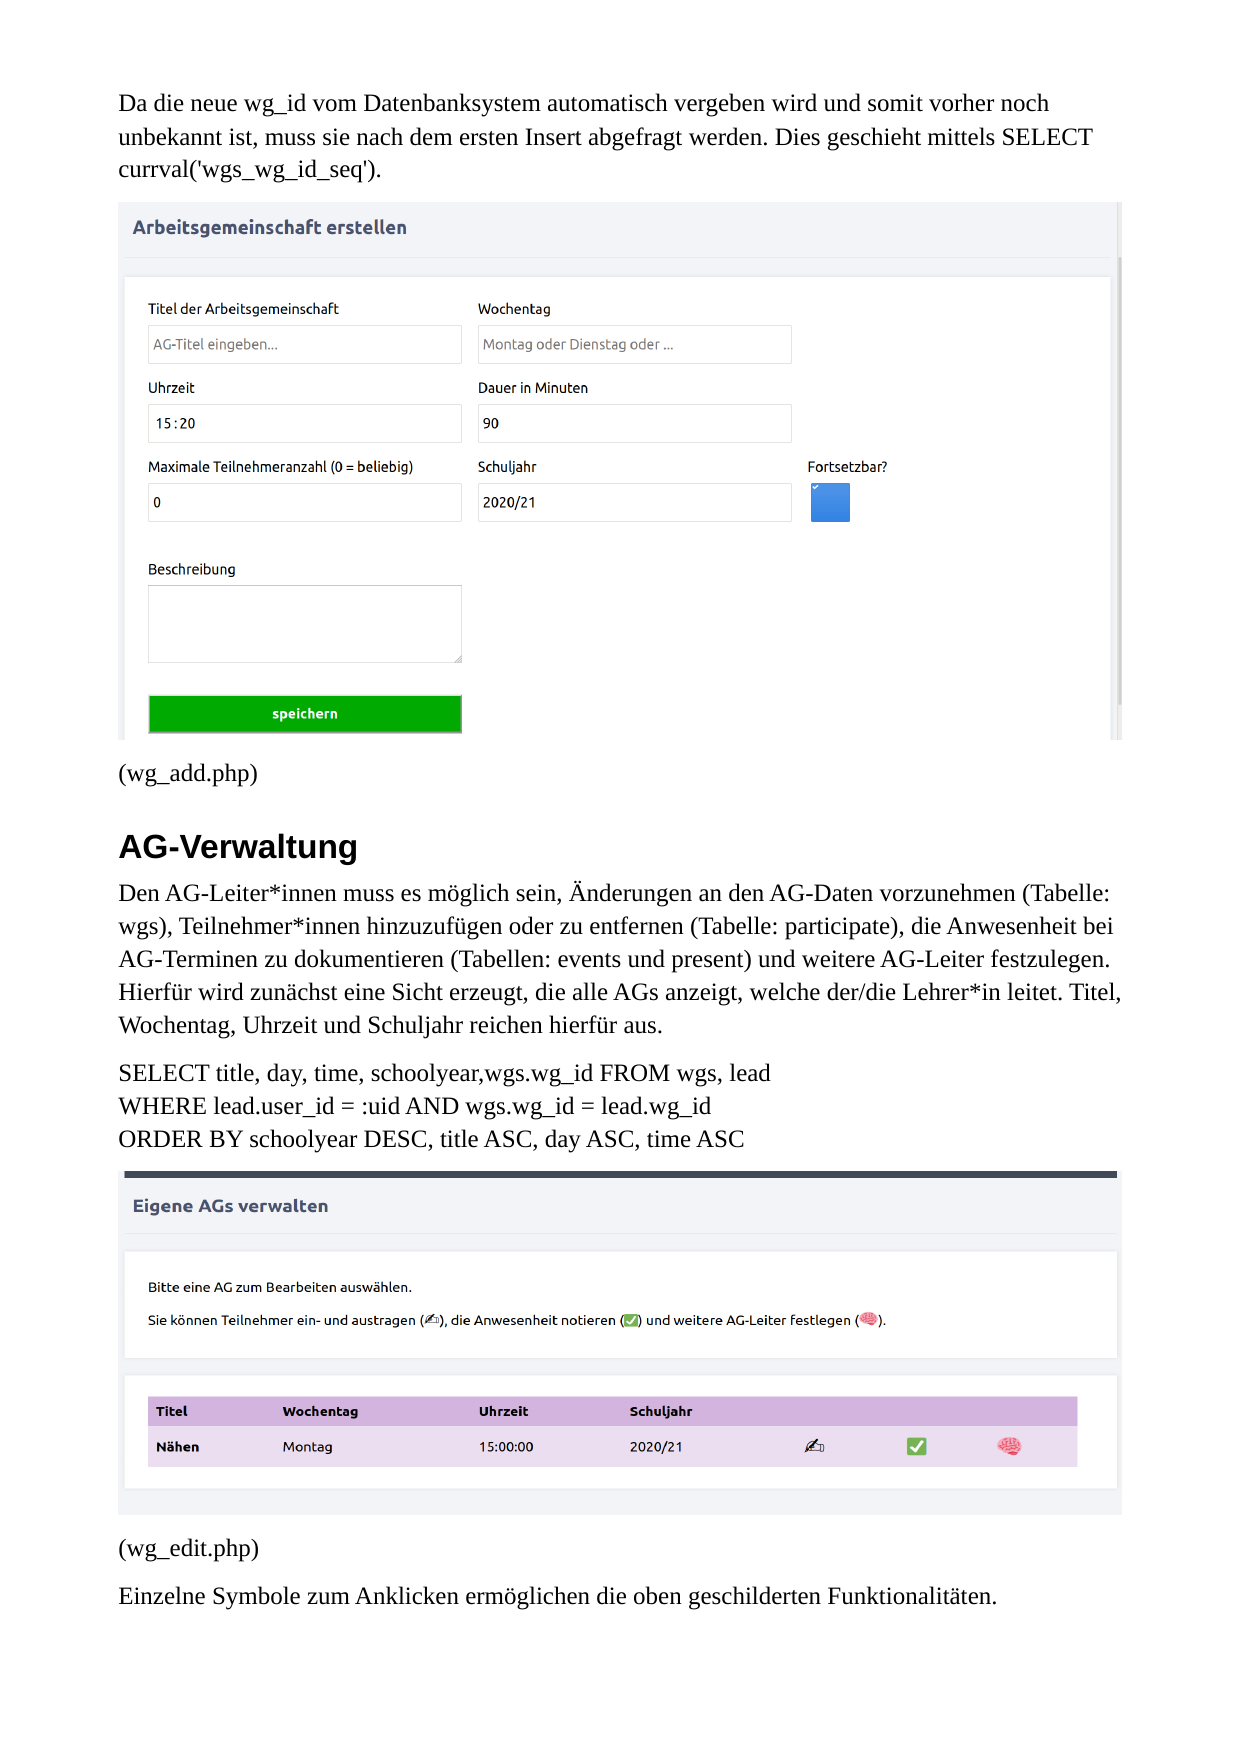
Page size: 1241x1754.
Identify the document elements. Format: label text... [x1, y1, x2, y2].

picture [118, 202, 1123, 740]
text SELECT title, day, time, schoolyear,wgs.wg_id FROM wgs, lead WHERE lead.user_id = :uid AND wgs.wg_id = lead.wg_id ORDER BY schoolyear DESC, title ASC, day ASC, time ASC [118, 1058, 1122, 1152]
text (wg_edit.php) [118, 1533, 1122, 1562]
text Den AG-Leiter*innen muss es möglich sein, Änderungen an den AG-Daten vorzunehmen (Tabelle: wgs), Teilnehmer*innen hinzuzufügen oder zu entfernen (Tabelle: participate), die Anwesenheit bei AG-Terminen zu dokumentieren (Tabellen: events und present) und weitere AG-Leiter festzulegen. Hierfür wird zunächst eine Sicht erzeugt, die alle AGs anzeigt, welche der/die Lehrer*in leitet. Titel, Wochentag, Uhrzeit und Schuljahr reichen hierfür aus. [118, 878, 1122, 1039]
picture [118, 1171, 1123, 1515]
text Einzelne Symbole zum Anklicken ermöglichen die oben geschilderten Funktionalitäten. [118, 1581, 1122, 1610]
text Da die neue wg_id vom Datenbanksystem automatisch vergeben wird und somit vorher noch unbekannt ist, muss sie nach dem ersten Insert abgefragt werden. Dies geschieht mittels SELECT currval('wgs_wg_id_seq'). [118, 88, 1122, 183]
subtitle AG-Verwaltung [118, 827, 1122, 866]
text (wg_add.php) [118, 758, 1122, 787]
